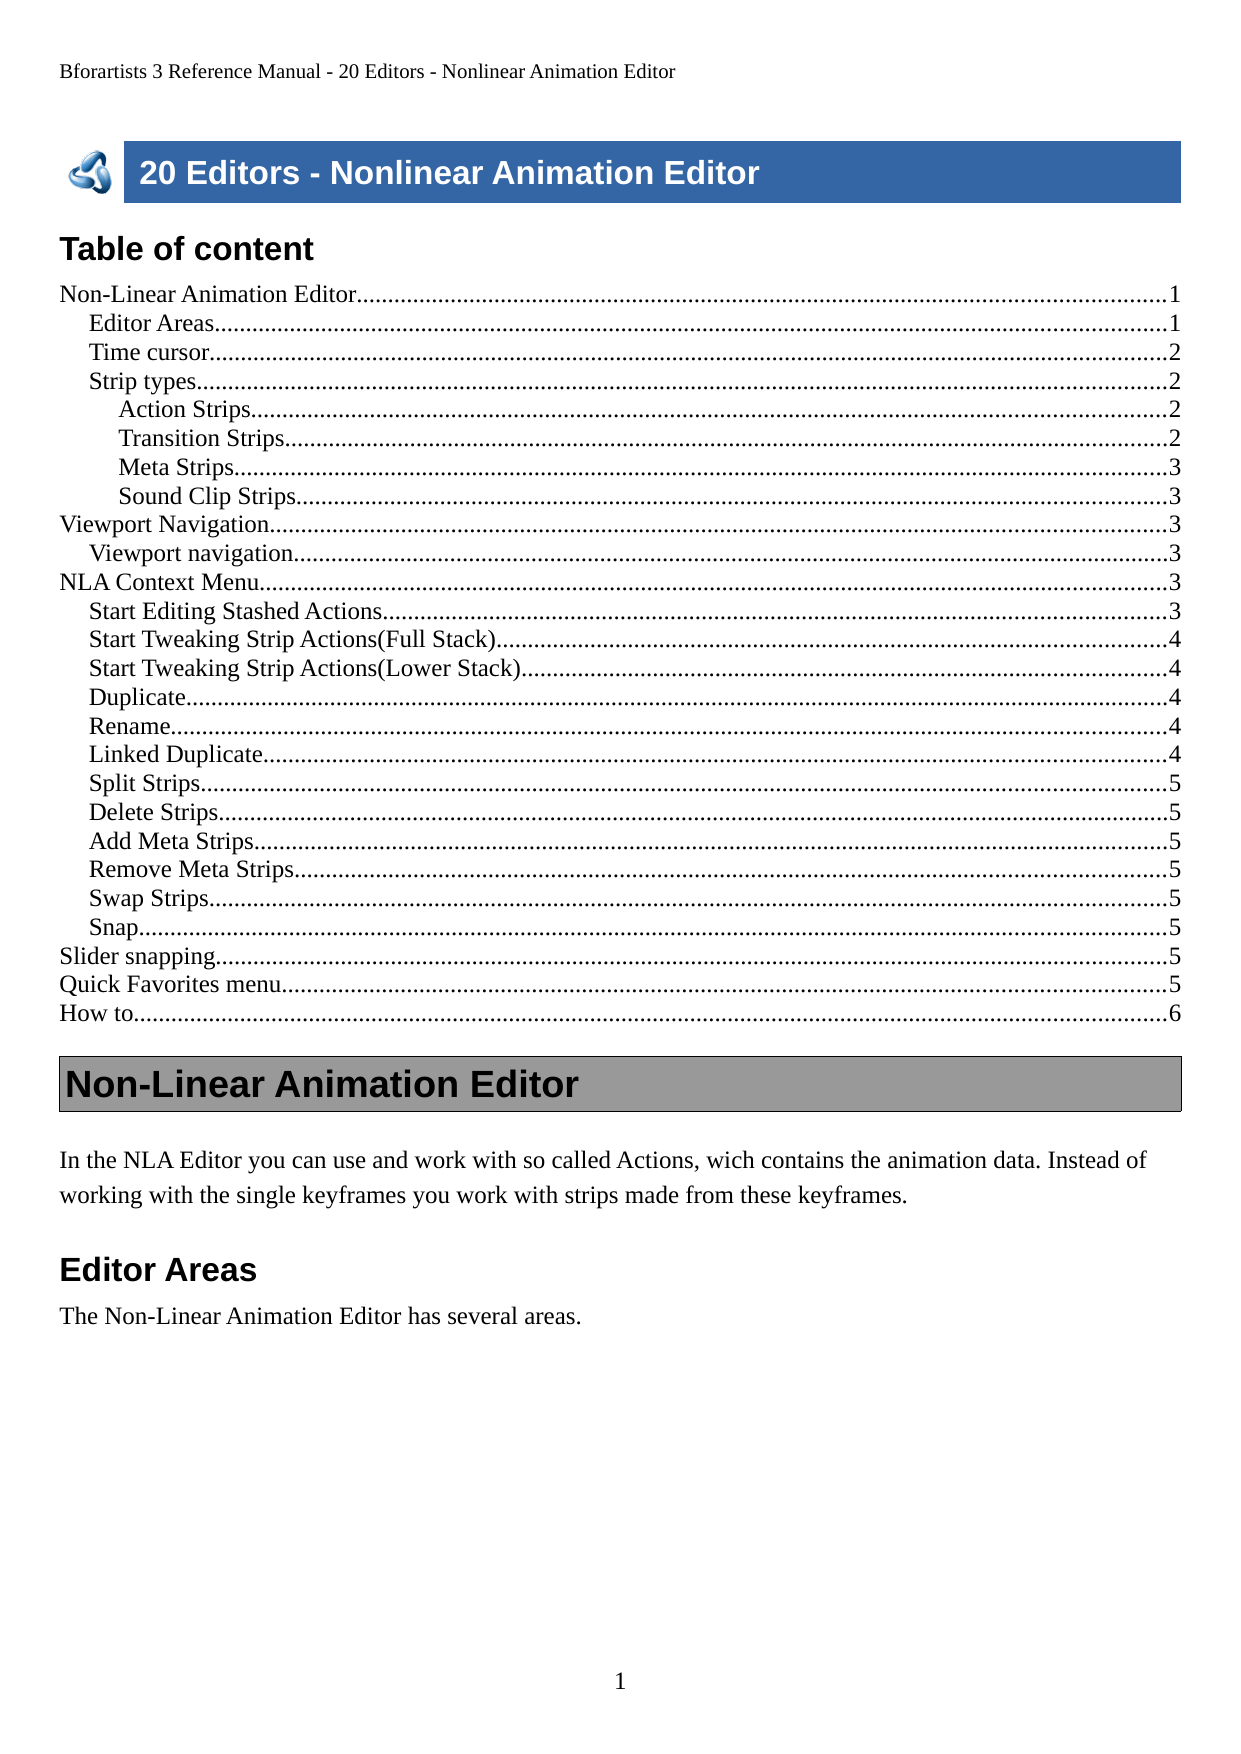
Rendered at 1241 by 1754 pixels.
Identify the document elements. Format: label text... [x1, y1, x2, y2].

picture [65, 147, 114, 197]
text Start Editing Stashed Actions 3 [88, 596, 1181, 624]
text Sound Clip Strips 3 [118, 481, 1181, 509]
text The Non-Linear Animation Editor has several areas. [59, 1301, 1181, 1330]
text Time cursor 2 [88, 337, 1181, 366]
text Linked Duplicate 4 [88, 739, 1181, 768]
text Viewport Navigation 3 [59, 509, 1181, 538]
text Start Tweaking Strip Actions(Lower Stack) 4 [88, 653, 1181, 682]
table_header [59, 141, 124, 203]
text Delete Strips 5 [88, 797, 1181, 826]
text Add Meta Strips 5 [88, 826, 1181, 854]
table_header 20 Editors - Nonlinear Animation Editor [124, 141, 1181, 203]
text Rename 4 [88, 711, 1181, 739]
text Swap Strips 5 [88, 883, 1181, 912]
text Remove Meta Strips 5 [88, 854, 1181, 883]
text Meta Strips 3 [118, 452, 1181, 481]
text NLA Context Menu 3 [59, 567, 1181, 596]
text Duplicate 4 [88, 682, 1181, 711]
text Quick Favorites menu 5 [59, 969, 1181, 998]
table_header Non-Linear Animation Editor [60, 1057, 1181, 1111]
text Viewport navigation 3 [88, 538, 1181, 567]
subtitle Editor Areas [59, 1250, 1181, 1288]
text Non-Linear Animation Editor 1 [59, 279, 1181, 308]
text In the NLA Editor you can use and work with so called Actions, wich contains the animation data. Instead of working with the single keyframes you work with strips made from these keyframes. [59, 1146, 1181, 1209]
text Slider snapping 5 [59, 941, 1181, 969]
text Action Strips 2 [118, 394, 1181, 423]
text Transition Strips 2 [118, 423, 1181, 452]
text Snap 5 [88, 912, 1181, 941]
text Strip types 2 [88, 366, 1181, 394]
text How to 6 [59, 998, 1181, 1027]
text Editor Areas 1 [88, 308, 1181, 337]
subtitle Table of content [59, 228, 1181, 267]
text Start Tweaking Strip Actions(Full Stack) 4 [88, 624, 1181, 653]
text Split Strips 5 [88, 768, 1181, 797]
